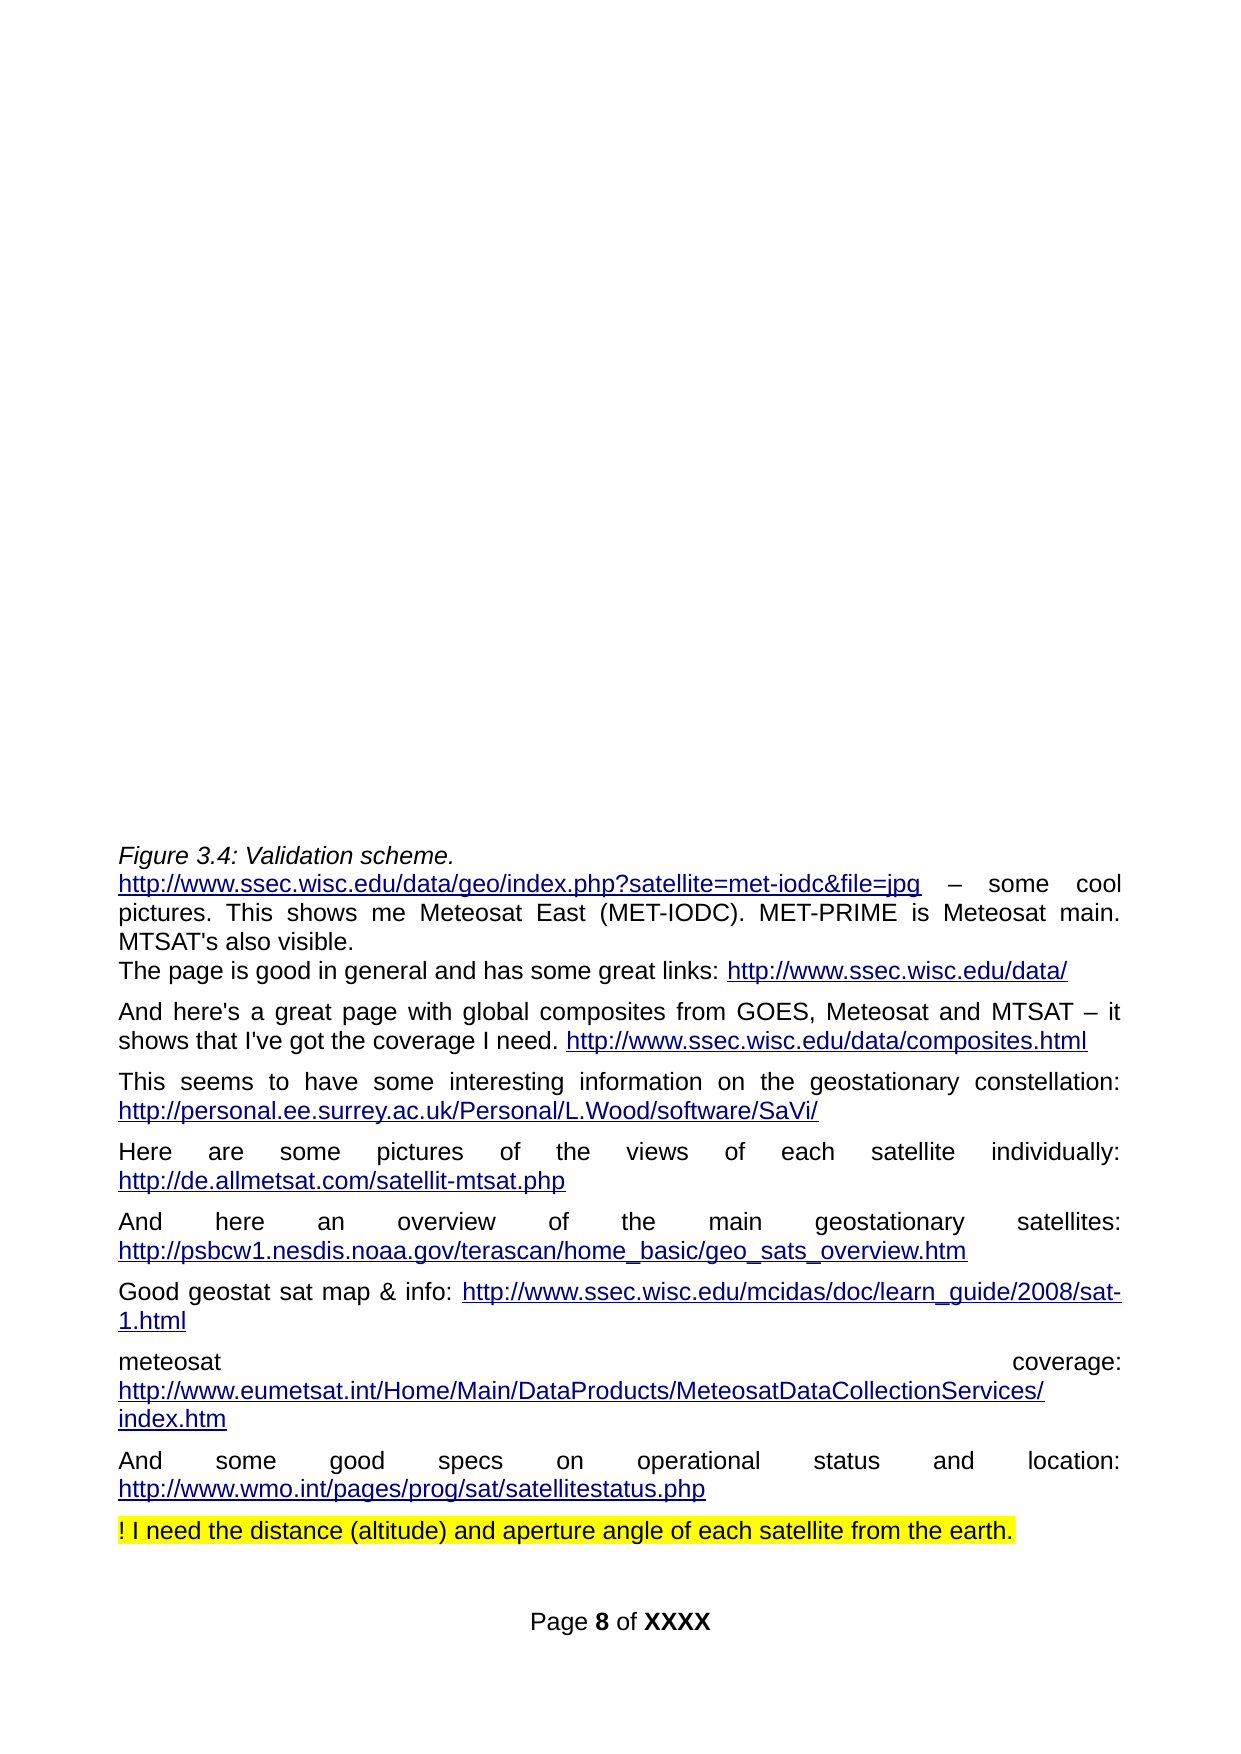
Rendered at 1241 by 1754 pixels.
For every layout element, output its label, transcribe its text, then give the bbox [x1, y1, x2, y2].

text ! I need the distance (altitude) and aperture angle of each satellite from the earth. [118, 1516, 1122, 1544]
text The page is good in general and has some great links: http://www.ssec.wisc.edu/data/ [118, 956, 1122, 984]
text http://www.ssec.wisc.edu/data/geo/index.php?satellite=met-iodc&file=jpg – some cool pictures. This shows me Meteosat East (MET-IODC). MET-PRIME is Meteosat main. MTSAT's also visible. [118, 869, 1122, 956]
text This seems to have some interesting information on the geostationary constellation: http://personal.ee.surrey.ac.uk/Personal/L.Wood/software/SaVi/ [118, 1067, 1122, 1124]
text And here an overview of the main geostationary satellites: http://psbcw1.nesdis.noaa.gov/terascan/home_basic/geo_sats_overview.htm [118, 1207, 1122, 1264]
text And here's a great page with global composites from GOES, Meteosat and MTSAT – it shows that I've got the coverage I need. http://www.ssec.wisc.edu/data/composites.html [118, 997, 1122, 1054]
text Here are some pictures of the views of each satellite individually: http://de.allmetsat.com/satellit-mtsat.php [118, 1137, 1122, 1194]
text And some good specs on operational status and location: http://www.wmo.int/pages/prog/sat/satellitestatus.php [118, 1446, 1122, 1503]
text Figure 3.4: Validation scheme. [118, 131, 1122, 869]
text Good geostat sat map & info: http://www.ssec.wisc.edu/mcidas/doc/learn_guide/2008/sat-1.html [118, 1277, 1122, 1334]
text meteosat coverage: http://www.eumetsat.int/Home/Main/DataProducts/MeteosatDataCollectionServices/index.htm [118, 1347, 1122, 1433]
